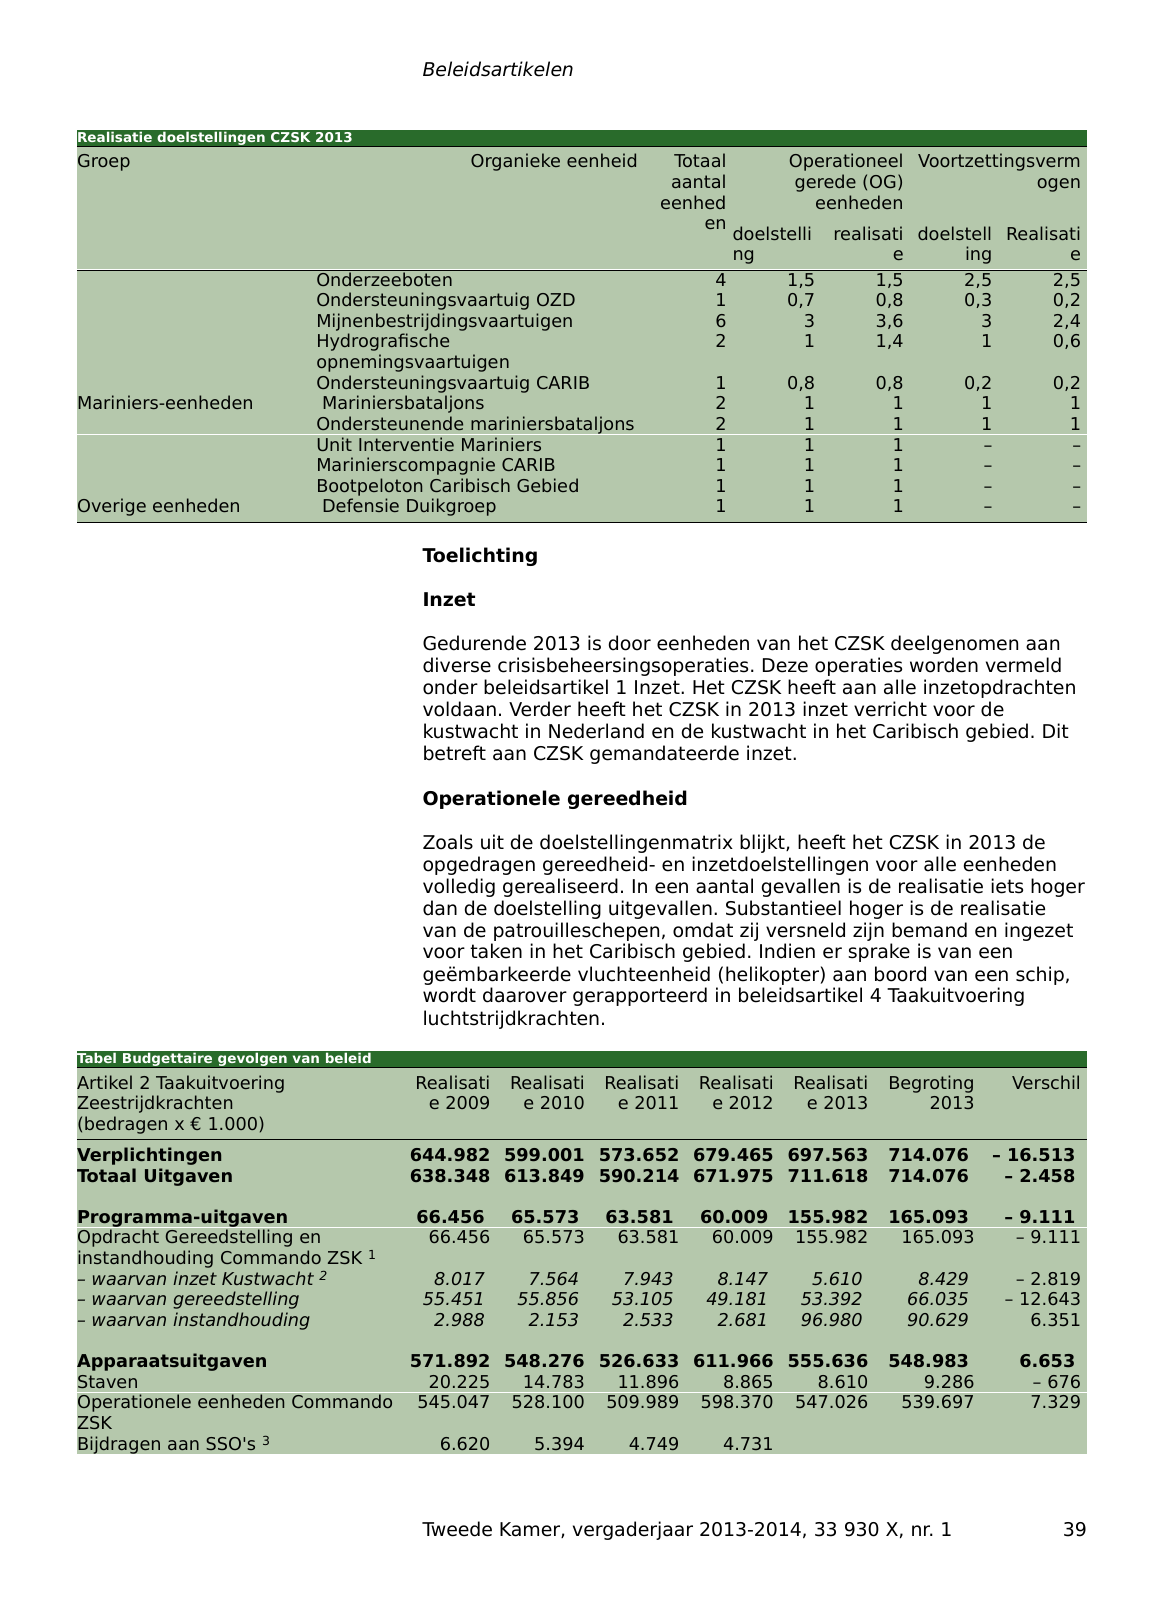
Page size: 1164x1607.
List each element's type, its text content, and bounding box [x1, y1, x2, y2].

table_cell Voortzettingsvermogen [909, 147, 1087, 218]
table_cell [980, 1186, 1087, 1207]
table_cell 1 [732, 393, 821, 414]
table_cell 547.026 [780, 1393, 874, 1434]
table_cell [591, 1186, 685, 1207]
table_cell 63.581 [591, 1207, 685, 1227]
table_cell 1,5 [821, 271, 909, 290]
table_cell 3 [909, 311, 998, 331]
table_cell 8.147 [685, 1269, 779, 1289]
table_cell 1 [909, 414, 998, 434]
table_cell Totaal aantal eenheden [644, 147, 732, 218]
table_cell Realisatie [998, 218, 1087, 269]
table_cell [685, 1331, 779, 1351]
table_cell 1 [821, 435, 909, 455]
table_cell – 16.513 [980, 1140, 1087, 1166]
table_cell 49.181 [685, 1289, 779, 1310]
subtitle Operationele gereedheid [422, 787, 1087, 809]
table_cell Operationele eenheden Commando ZSK [77, 1393, 402, 1434]
table_cell 613.849 [496, 1166, 591, 1186]
table_cell 7.329 [980, 1393, 1087, 1434]
table_cell 509.989 [591, 1393, 685, 1434]
table_cell Artikel 2 Taakuitvoering Zeestrijdkrachten (bedragen x € 1.000) [77, 1068, 402, 1139]
table_cell 66.456 [402, 1228, 496, 1269]
table_cell Programma-uitgaven [77, 1207, 402, 1227]
table_cell 155.982 [780, 1228, 874, 1269]
table_cell [780, 1434, 874, 1454]
table_cell 611.966 [685, 1351, 779, 1372]
table_cell 9.286 [874, 1372, 980, 1392]
table_cell Onderzeeboten [316, 271, 644, 290]
table_cell Realisatie 2012 [685, 1068, 779, 1139]
table_cell 1 [644, 455, 732, 476]
table_cell 1 [821, 393, 909, 414]
table_cell Marinierscompagnie CARIB [316, 455, 644, 476]
table_cell Realisatie 2009 [402, 1068, 496, 1139]
table_cell 638.348 [402, 1166, 496, 1186]
table_cell 53.392 [780, 1289, 874, 1310]
table_cell 1 [909, 393, 998, 414]
table_cell 555.636 [780, 1351, 874, 1372]
table_cell 0,8 [821, 373, 909, 393]
table_cell 714.076 [874, 1166, 980, 1186]
table_cell Mijnenbestrijdingsvaartuigen [316, 311, 644, 331]
table_cell [874, 1331, 980, 1351]
table_cell – 2.819 [980, 1269, 1087, 1289]
table_cell [780, 1186, 874, 1207]
table_cell Realisatie 2010 [496, 1068, 591, 1139]
table_cell 55.856 [496, 1289, 591, 1310]
table_cell – waarvan instandhouding [77, 1310, 402, 1331]
table_cell – [998, 476, 1087, 496]
table_cell [496, 1186, 591, 1207]
table_cell 697.563 [780, 1140, 874, 1166]
table_cell 155.982 [780, 1207, 874, 1227]
table_cell Organieke eenheid [316, 147, 644, 218]
table_cell 1 [644, 496, 732, 522]
table_cell [780, 1331, 874, 1351]
table_cell 1,4 [821, 331, 909, 373]
table_cell 2.988 [402, 1310, 496, 1331]
table_cell – [998, 496, 1087, 522]
table_cell 2.681 [685, 1310, 779, 1331]
table_cell doelstelling [909, 218, 998, 269]
table_cell 63.581 [591, 1228, 685, 1269]
table_cell 8.865 [685, 1372, 779, 1392]
table_cell 5.394 [496, 1434, 591, 1454]
table_cell 5.610 [780, 1269, 874, 1289]
table_cell – waarvan inzet Kustwacht 2 [77, 1269, 402, 1289]
table_cell – [998, 435, 1087, 455]
table_cell 545.047 [402, 1393, 496, 1434]
table_cell 0,7 [732, 290, 821, 311]
table_cell 548.983 [874, 1351, 980, 1372]
table_cell 0,2 [998, 290, 1087, 311]
table_cell – [909, 435, 998, 455]
table_cell 548.276 [496, 1351, 591, 1372]
table_cell 0,8 [821, 290, 909, 311]
table_cell 4.749 [591, 1434, 685, 1454]
table_cell – 2.458 [980, 1166, 1087, 1186]
table_cell [874, 1434, 980, 1454]
table_cell 571.892 [402, 1351, 496, 1372]
table_cell Mariniersbataljons [316, 393, 644, 414]
table_cell 11.896 [591, 1372, 685, 1392]
table_cell 1,5 [732, 271, 821, 290]
table_cell 590.214 [591, 1166, 685, 1186]
table_cell 8.017 [402, 1269, 496, 1289]
table_cell Operationeel gerede (OG) eenheden [732, 147, 909, 218]
table_cell 60.009 [685, 1207, 779, 1227]
table_cell 6.620 [402, 1434, 496, 1454]
table_cell realisatie [821, 218, 909, 269]
table_cell 2,5 [998, 271, 1087, 290]
table_cell 96.980 [780, 1310, 874, 1331]
table_cell Realisatie 2013 [780, 1068, 874, 1139]
table_cell 598.370 [685, 1393, 779, 1434]
table_cell 711.618 [780, 1166, 874, 1186]
table_cell – [998, 455, 1087, 476]
table_cell 1 [821, 455, 909, 476]
table_cell 644.982 [402, 1140, 496, 1166]
table_cell 65.573 [496, 1207, 591, 1227]
table_cell 6.653 [980, 1351, 1087, 1372]
table_cell 2.533 [591, 1310, 685, 1331]
table_cell 1 [732, 476, 821, 496]
table_cell 4.731 [685, 1434, 779, 1454]
table_cell – waarvan gereedstelling [77, 1289, 402, 1310]
table_cell [77, 1331, 402, 1351]
table_cell [77, 1186, 402, 1207]
table_cell [685, 1186, 779, 1207]
table_cell [496, 1331, 591, 1351]
table_cell 1 [732, 414, 821, 434]
table_cell 1 [821, 414, 909, 434]
table_cell 66.456 [402, 1207, 496, 1227]
table_cell Defensie Duikgroep [316, 496, 644, 522]
table_cell 3 [732, 311, 821, 331]
table_cell 1 [821, 476, 909, 496]
table_cell – 9.111 [980, 1207, 1087, 1227]
table_cell 6.351 [980, 1310, 1087, 1331]
table_cell 599.001 [496, 1140, 591, 1166]
table_cell Bootpeloton Caribisch Gebied [316, 476, 644, 496]
table_cell 1 [732, 496, 821, 522]
table_cell 539.697 [874, 1393, 980, 1434]
table_cell 53.105 [591, 1289, 685, 1310]
table_cell Opdracht Gereedstelling en instandhouding Commando ZSK 1 [77, 1228, 402, 1269]
table_cell 0,6 [998, 331, 1087, 373]
text Zoals uit de doelstellingenmatrix blijkt, heeft het CZSK in 2013 de opgedragen gereedheid- en inzetdoelstellingen voor alle eenheden volledig gerealiseerd. In een aantal gevallen is de realisatie iets hoger dan de doelstelling uitgevallen. Substantieel hoger is de realisatie van de patrouilleschepen, omdat zij versneld zijn bemand en ingezet voor taken in het Caribisch gebied. Indien er sprake is van een geëmbarkeerde vluchteenheid (helikopter) aan boord van een schip, wordt daarover gerapporteerd in beleidsartikel 4 Taakuitvoering luchtstrijdkrachten. [422, 832, 1087, 1029]
table_cell Ondersteunende mariniersbataljons [316, 414, 644, 434]
table_cell 7.943 [591, 1269, 685, 1289]
table_cell 7.564 [496, 1269, 591, 1289]
table_cell [402, 1331, 496, 1351]
table_cell 1 [998, 414, 1087, 434]
table_cell [980, 1434, 1087, 1454]
table_cell – 9.111 [980, 1228, 1087, 1269]
table_cell Verplichtingen [77, 1140, 402, 1166]
table_cell 60.009 [685, 1228, 779, 1269]
table_cell Mariniers-eenheden [77, 393, 316, 414]
table_header Realisatie doelstellingen CZSK 2013 [77, 130, 1087, 146]
table_cell – [909, 476, 998, 496]
table_cell – 12.643 [980, 1289, 1087, 1310]
table_cell 2,5 [909, 271, 998, 290]
table_cell 165.093 [874, 1207, 980, 1227]
table_cell 55.451 [402, 1289, 496, 1310]
table_cell 3,6 [821, 311, 909, 331]
table_cell Begroting 2013 [874, 1068, 980, 1139]
table_cell 4 [644, 271, 732, 290]
table_cell [402, 1186, 496, 1207]
table_cell 6 [644, 311, 732, 331]
subtitle Inzet [422, 589, 1087, 611]
table_cell Staven [77, 1372, 402, 1392]
table_cell 0,8 [732, 373, 821, 393]
table_cell Overige eenheden [77, 496, 316, 522]
subtitle Toelichting [422, 545, 1087, 567]
table_cell 1 [821, 496, 909, 522]
table_cell [874, 1186, 980, 1207]
table_cell 1 [732, 435, 821, 455]
table_cell 1 [732, 331, 821, 373]
table_cell Ondersteuningsvaartuig CARIB [316, 373, 644, 393]
table_cell 1 [732, 455, 821, 476]
table_header Tabel Budgettaire gevolgen van beleid [77, 1051, 1087, 1067]
table_cell 1 [909, 331, 998, 373]
table_cell Verschil [980, 1068, 1087, 1139]
table_cell 0,3 [909, 290, 998, 311]
table_cell 1 [644, 476, 732, 496]
table_cell Realisatie 2011 [591, 1068, 685, 1139]
table_cell Hydrografische opnemingsvaartuigen [316, 331, 644, 373]
table_cell 573.652 [591, 1140, 685, 1166]
table_cell 165.093 [874, 1228, 980, 1269]
table_cell 528.100 [496, 1393, 591, 1434]
table_cell [591, 1331, 685, 1351]
table_cell Unit Interventie Mariniers [316, 435, 644, 455]
table_cell 1 [998, 393, 1087, 414]
table_cell doelstelling [732, 218, 821, 269]
table_cell 20.225 [402, 1372, 496, 1392]
table_cell Groep [77, 147, 316, 218]
table_cell 1 [644, 290, 732, 311]
table_cell 1 [644, 373, 732, 393]
table_cell 526.633 [591, 1351, 685, 1372]
table_cell 671.975 [685, 1166, 779, 1186]
table_cell 2 [644, 331, 732, 373]
table_cell 2,4 [998, 311, 1087, 331]
table_cell 714.076 [874, 1140, 980, 1166]
table_cell – 676 [980, 1372, 1087, 1392]
table_cell 0,2 [998, 373, 1087, 393]
table_cell 90.629 [874, 1310, 980, 1331]
table_cell 0,2 [909, 373, 998, 393]
table_cell Ondersteuningsvaartuig OZD [316, 290, 644, 311]
table_cell Apparaatsuitgaven [77, 1351, 402, 1372]
table_cell – [909, 496, 998, 522]
table_cell Totaal Uitgaven [77, 1166, 402, 1186]
table_cell [980, 1331, 1087, 1351]
table_cell Bijdragen aan SSO's 3 [77, 1434, 402, 1454]
table_cell 8.429 [874, 1269, 980, 1289]
table_cell 65.573 [496, 1228, 591, 1269]
text Gedurende 2013 is door eenheden van het CZSK deelgenomen aan diverse crisisbeheersingsoperaties. Deze operaties worden vermeld onder beleidsartikel 1 Inzet. Het CZSK heeft aan alle inzetopdrachten voldaan. Verder heeft het CZSK in 2013 inzet verricht voor de kustwacht in Nederland en de kustwacht in het Caribisch gebied. Dit betreft aan CZSK gemandateerde inzet. [422, 633, 1087, 765]
table_cell 2 [644, 393, 732, 414]
table_cell 14.783 [496, 1372, 591, 1392]
table_cell 66.035 [874, 1289, 980, 1310]
table_cell – [909, 455, 998, 476]
table_cell 8.610 [780, 1372, 874, 1392]
table_cell 2 [644, 414, 732, 434]
table_cell 1 [644, 435, 732, 455]
table_cell 679.465 [685, 1140, 779, 1166]
table_cell 2.153 [496, 1310, 591, 1331]
